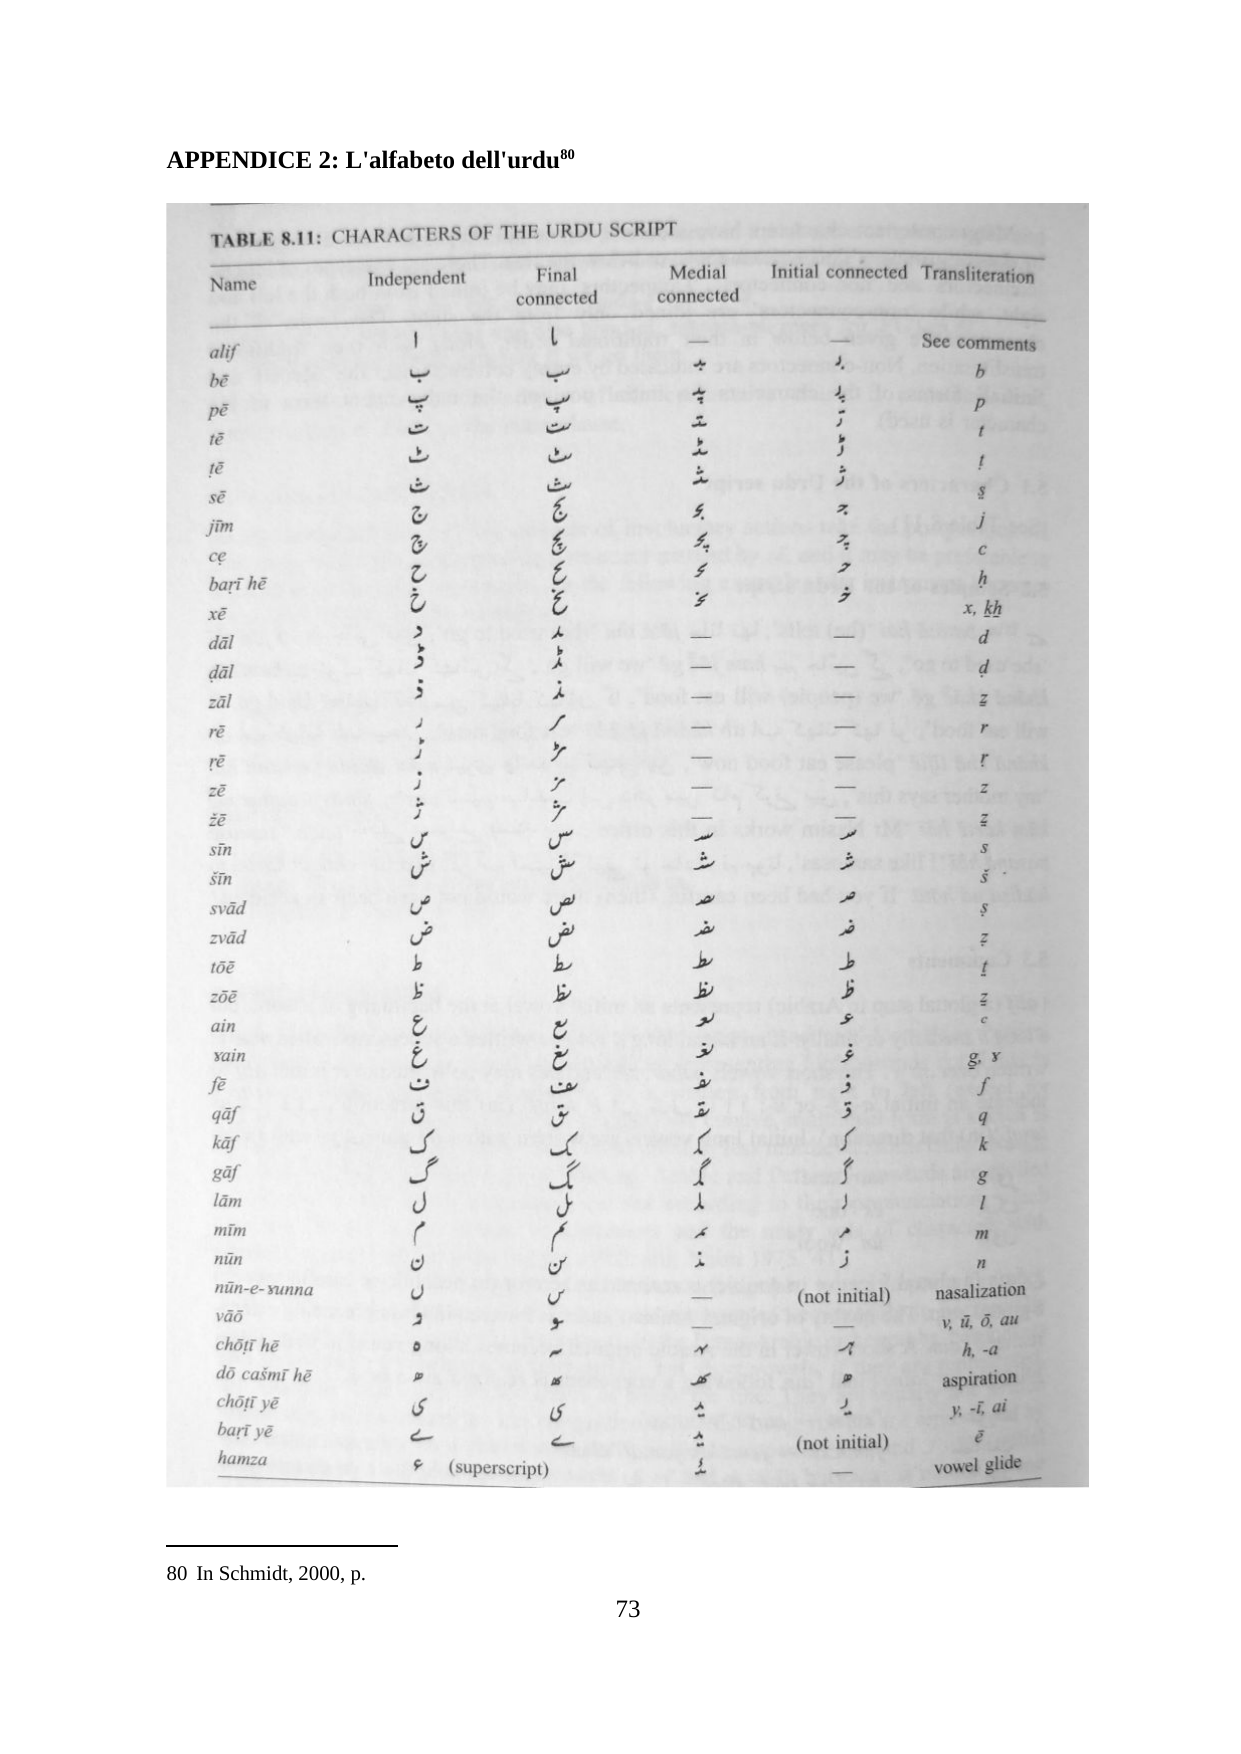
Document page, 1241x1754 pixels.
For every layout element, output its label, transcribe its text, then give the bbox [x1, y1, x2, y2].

text In Schmidt, 2000, p. [166, 1561, 1089, 1585]
text APPENDICE 2: L'alfabeto dell'urdu [166, 146, 1089, 174]
picture [166, 203, 1089, 1488]
